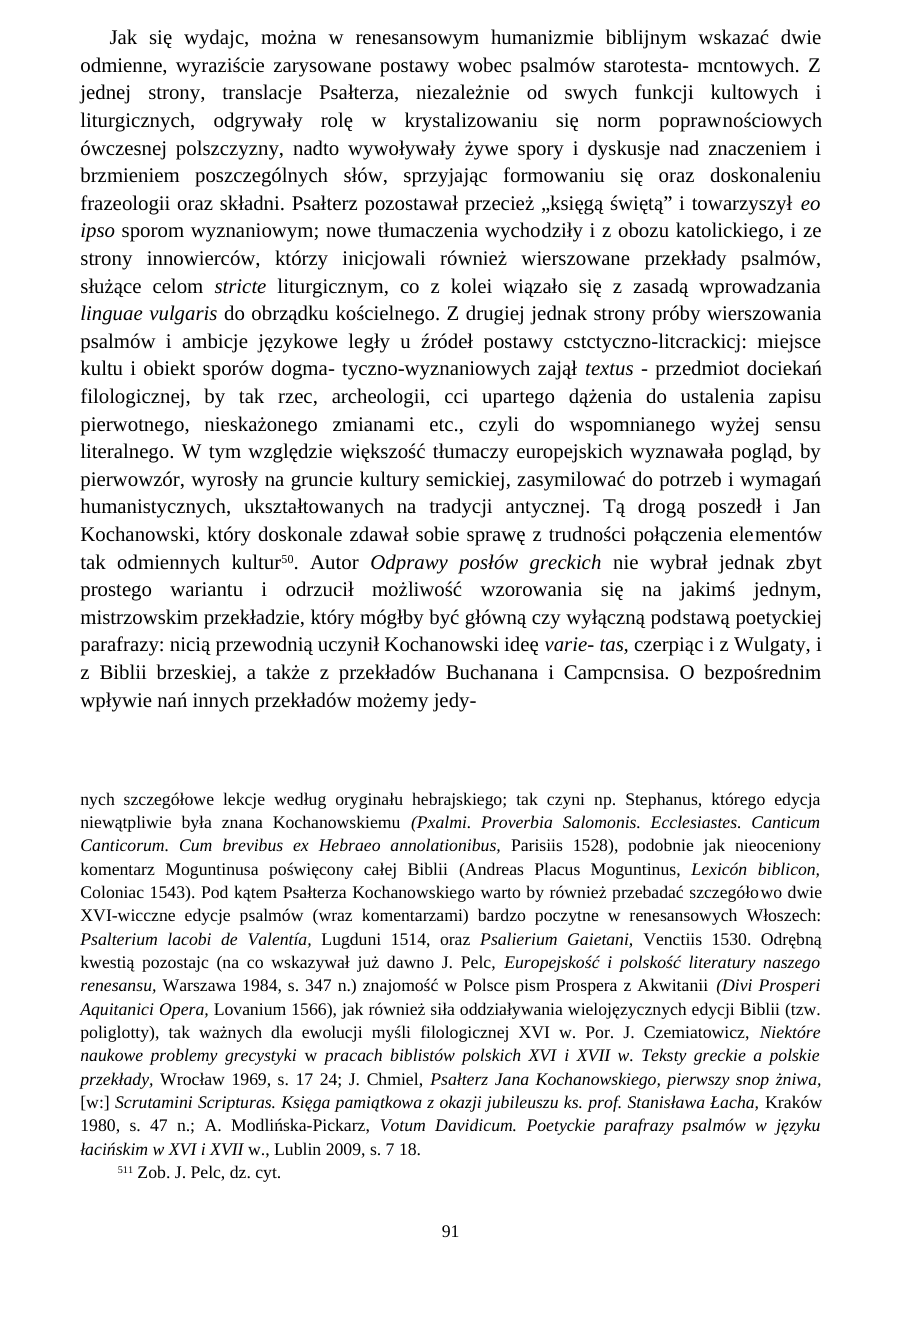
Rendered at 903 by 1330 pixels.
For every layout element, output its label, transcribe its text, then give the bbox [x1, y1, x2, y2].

text nych szczegółowe lekcje według oryginału hebrajskiego; tak czyni np. Stephanus, którego edycja niewątpliwie była znana Kochanowskiemu (Pxalmi. Proverbia Salomonis. Ecclesiastes. Canticum Canticorum. Cum brevibus ex Hebraeo annolationibus, Parisiis 1528), podobnie jak nieoceniony komentarz Moguntinusa poświęcony całej Biblii (Andreas Placus Moguntinus, Lexicón biblicon, Coloniac 1543). Pod kątem Psałterza Kochanowskiego warto by również przebadać szczegóło­wo dwie XVI-wicczne edycje psalmów (wraz komentarzami) bardzo poczytne w renesansowych Włoszech: Psalterium lacobi de Valentía, Lugduni 1514, oraz Psalierium Gaietani, Venctiis 1530. Odrębną kwestią pozostajc (na co wskazywał już dawno J. Pelc, Europejskość i polskość literatury naszego renesansu, Warszawa 1984, s. 347 n.) znajomość w Polsce pism Prospera z Akwitanii (Divi Prosperi Aquitanici Opera, Lovanium 1566), jak również siła oddziaływania wielojęzycznych edycji Biblii (tzw. poliglotty), tak ważnych dla ewolucji myśli filologicznej XVI w. Por. J. Czemiatowicz, Niektóre naukowe problemy grecystyki w pracach biblistów polskich XVI i XVII w. Teksty greckie a polskie przekłady, Wrocław 1969, s. 17 24; J. Chmiel, Psałterz Jana Kochanowskiego, pierwszy snop żniwa, [w:] Scrutamini Scripturas. Księga pamiątkowa z okazji jubileuszu ks. prof. Stanisława Łacha, Kraków 1980, s. 47 n.; A. Modlińska-Pickarz, Votum Davidicum. Poetyckie parafrazy psal­mów w języku łacińskim w XVI i XVII w., Lublin 2009, s. 7 18. [80, 789, 822, 1159]
text Jak się wydajc, można w renesansowym humanizmie biblijnym wskazać dwie odmienne, wyraziście zarysowane postawy wobec psalmów starotesta- mcntowych. Z jednej strony, translacje Psałterza, niezależnie od swych funkcji kultowych i liturgicznych, odgrywały rolę w krystalizowaniu się norm popraw­nościowych ówczesnej polszczyzny, nadto wywoływały żywe spory i dyskusje nad znaczeniem i brzmieniem poszczególnych słów, sprzyjając formowaniu się oraz doskonaleniu frazeologii oraz składni. Psałterz pozostawał przecież „księgą świętą” i towarzyszył eo ipso sporom wyznaniowym; nowe tłumaczenia wycho­dziły i z obozu katolickiego, i ze strony innowierców, którzy inicjowali również wierszowane przekłady psalmów, służące celom stricte liturgicznym, co z kolei wiązało się z zasadą wprowadzania linguae vulgaris do obrządku kościelnego. Z drugiej jednak strony próby wierszowania psalmów i ambicje językowe legły u źródeł postawy cstctyczno-litcrackicj: miejsce kultu i obiekt sporów dogma- tyczno-wyznaniowych zajął textus - przedmiot dociekań filologicznej, by tak rzec, archeologii, cci upartego dążenia do ustalenia zapisu pierwotnego, nieska­żonego zmianami etc., czyli do wspomnianego wyżej sensu literalnego. W tym względzie większość tłumaczy europejskich wyznawała pogląd, by pierwowzór, wyrosły na gruncie kultury semickiej, zasymilować do potrzeb i wymagań hu­manistycznych, ukształtowanych na tradycji antycznej. Tą drogą poszedł i Jan Kochanowski, który doskonale zdawał sobie sprawę z trudności połączenia ele­mentów tak odmiennych kultur50. Autor Odprawy posłów greckich nie wybrał jednak zbyt prostego wariantu i odrzucił możliwość wzorowania się na jakimś jednym, mistrzowskim przekładzie, który mógłby być główną czy wyłączną pod­stawą poetyckiej parafrazy: nicią przewodnią uczynił Kochanowski ideę varie- tas, czerpiąc i z Wulgaty, i z Biblii brzeskiej, a także z przekładów Buchanana i Campcnsisa. O bezpośrednim wpływie nań innych przekładów możemy jedy- [80, 25, 822, 712]
text 511 Zob. J. Pelc, dz. cyt. [118, 1162, 822, 1182]
text 91 [442, 1221, 463, 1241]
